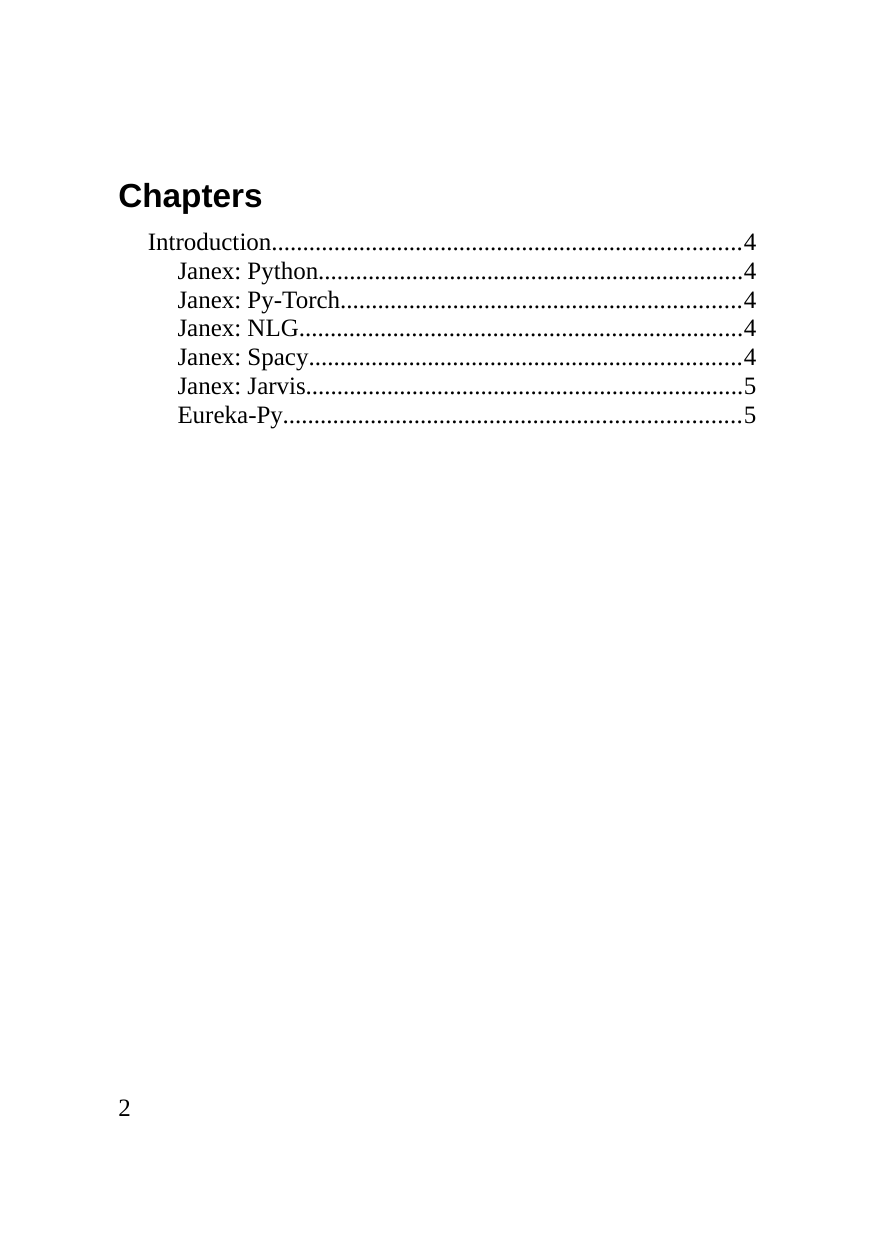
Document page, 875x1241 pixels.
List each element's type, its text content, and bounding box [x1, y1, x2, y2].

text Janex: NLG 4 [177, 313, 756, 342]
text Janex: Jarvis 5 [177, 371, 756, 400]
text Janex: Py-Torch 4 [177, 285, 756, 313]
subtitle Chapters [118, 176, 756, 215]
text Introduction 4 [148, 227, 756, 256]
text Eureka-Py 5 [177, 400, 756, 428]
text Janex: Spacy 4 [177, 342, 756, 371]
text Janex: Python 4 [177, 256, 756, 285]
